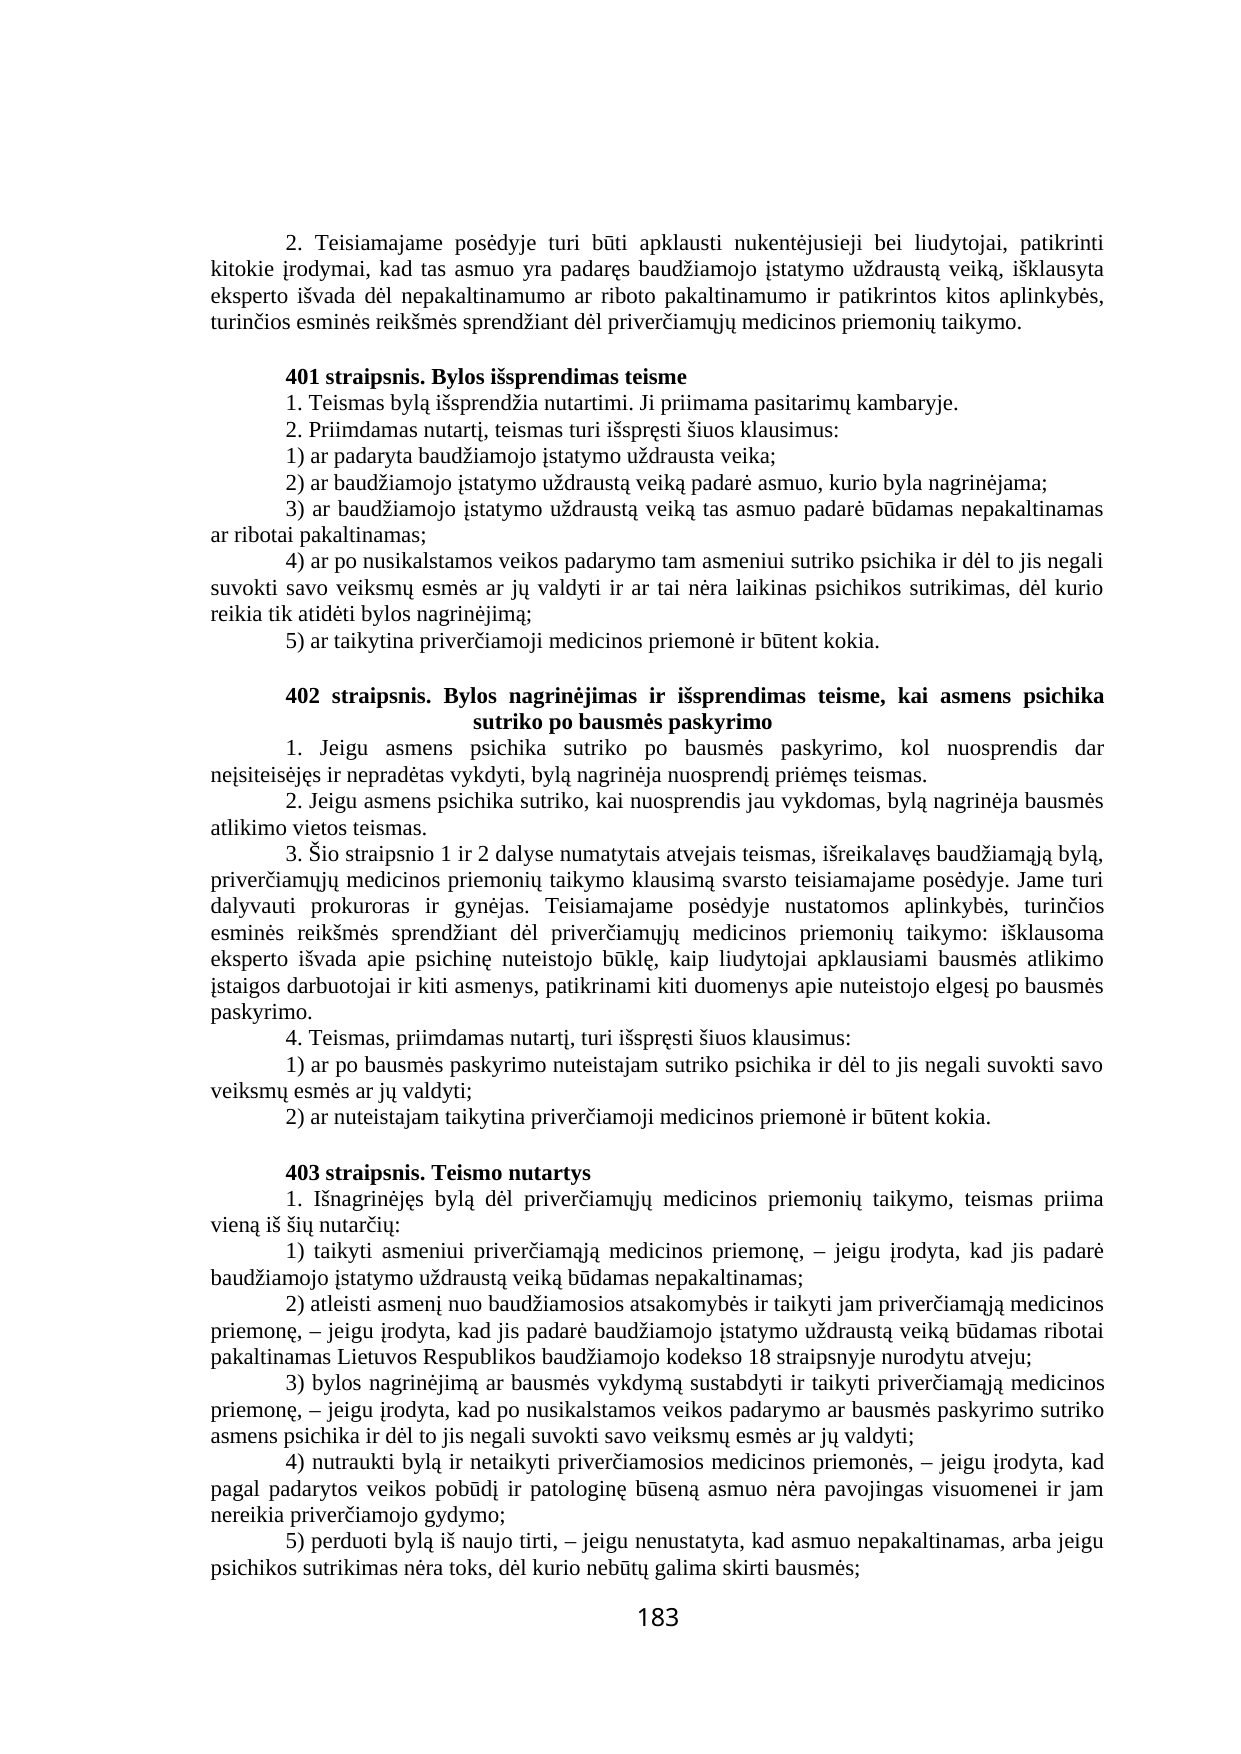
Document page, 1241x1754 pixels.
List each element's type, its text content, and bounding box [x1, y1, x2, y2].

text 2. Teisiamajame posėdyje turi būti apklausti nukentėjusieji bei liudytojai, patikrinti kitokie įrodymai, kad tas asmuo yra padaręs baudžiamojo įstatymo uždraustą veiką, išklausyta eksperto išvada dėl nepakaltinamumo ar riboto pakaltinamumo ir patikrintos kitos aplinkybės, turinčios esminės reikšmės sprendžiant dėl priverčiamųjų medicinos priemonių taikymo. [210, 229, 1105, 334]
text 5) ar taikytina priverčiamoji medicinos priemonė ir būtent kokia. [210, 627, 1105, 653]
text 1. Jeigu asmens psichika sutriko po bausmės paskyrimo, kol nuosprendis dar neįsiteisėjęs ir nepradėtas vykdyti, bylą nagrinėja nuosprendį priėmęs teismas. [210, 734, 1105, 787]
text 3. Šio straipsnio 1 ir 2 dalyse numatytais atvejais teismas, išreikalavęs baudžiamąją bylą, priverčiamųjų medicinos priemonių taikymo klausimą svarsto teisiamajame posėdyje. Jame turi dalyvauti prokuroras ir gynėjas. Teisiamajame posėdyje nustatomos aplinkybės, turinčios esminės reikšmės sprendžiant dėl priverčiamųjų medicinos priemonių taikymo: išklausoma eksperto išvada apie psichinę nuteistojo būklę, kaip liudytojai apklausiami bausmės atlikimo įstaigos darbuotojai ir kiti asmenys, patikrinami kiti duomenys apie nuteistojo elgesį po bausmės paskyrimo. [210, 840, 1105, 1024]
text 2. Priimdamas nutartį, teismas turi išspręsti šiuos klausimus: [210, 416, 1105, 442]
text 403 straipsnis. Teismo nutartys [210, 1158, 1105, 1185]
text 2) ar nuteistajam taikytina priverčiamoji medicinos priemonė ir būtent kokia. [210, 1103, 1105, 1130]
text 4) nutraukti bylą ir netaikyti priverčiamosios medicinos priemonės, – jeigu įrodyta, kad pagal padarytos veikos pobūdį ir patologinę būseną asmuo nėra pavojingas visuomenei ir jam nereikia priverčiamojo gydymo; [210, 1448, 1105, 1527]
text 2) atleisti asmenį nuo baudžiamosios atsakomybės ir taikyti jam priverčiamąją medicinos priemonę, – jeigu įrodyta, kad jis padarė baudžiamojo įstatymo uždraustą veiką būdamas ribotai pakaltinamas Lietuvos Respublikos baudžiamojo kodekso 18 straipsnyje nurodytu atveju; [210, 1290, 1105, 1369]
text 3) bylos nagrinėjimą ar bausmės vykdymą sustabdyti ir taikyti priverčiamąją medicinos priemonę, – jeigu įrodyta, kad po nusikalstamos veikos padarymo ar bausmės paskyrimo sutriko asmens psichika ir dėl to jis negali suvokti savo veiksmų esmės ar jų valdyti; [210, 1369, 1105, 1448]
text 1) taikyti asmeniui priverčiamąją medicinos priemonę, – jeigu įrodyta, kad jis padarė baudžiamojo įstatymo uždraustą veiką būdamas nepakaltinamas; [210, 1238, 1105, 1290]
text 1. Išnagrinėjęs bylą dėl priverčiamųjų medicinos priemonių taikymo, teismas priima vieną iš šių nutarčių: [210, 1185, 1105, 1238]
text 401 straipsnis. Bylos išsprendimas teisme [210, 363, 1105, 389]
text 1) ar padaryta baudžiamojo įstatymo uždrausta veika; [210, 442, 1105, 468]
text 5) perduoti bylą iš naujo tirti, – jeigu nenustatyta, kad asmuo nepakaltinamas, arba jeigu psichikos sutrikimas nėra toks, dėl kurio nebūtų galima skirti bausmės; [210, 1527, 1105, 1580]
text 3) ar baudžiamojo įstatymo uždraustą veiką tas asmuo padarė būdamas nepakaltinamas ar ribotai pakaltinamas; [210, 495, 1105, 548]
text 2. Jeigu asmens psichika sutriko, kai nuosprendis jau vykdomas, bylą nagrinėja bausmės atlikimo vietos teismas. [210, 787, 1105, 840]
text 402 straipsnis. Bylos nagrinėjimas ir išsprendimas teisme, kai asmens psichika sutriko po bausmės paskyrimo [285, 682, 1105, 734]
text 2) ar baudžiamojo įstatymo uždraustą veiką padarė asmuo, kurio byla nagrinėjama; [210, 468, 1105, 495]
text 4. Teismas, priimdamas nutartį, turi išspręsti šiuos klausimus: [210, 1024, 1105, 1051]
text 4) ar po nusikalstamos veikos padarymo tam asmeniui sutriko psichika ir dėl to jis negali suvokti savo veiksmų esmės ar jų valdyti ir ar tai nėra laikinas psichikos sutrikimas, dėl kurio reikia tik atidėti bylos nagrinėjimą; [210, 548, 1105, 627]
text 1. Teismas bylą išsprendžia nutartimi. Ji priimama pasitarimų kambaryje. [210, 389, 1105, 416]
text 1) ar po bausmės paskyrimo nuteistajam sutriko psichika ir dėl to jis negali suvokti savo veiksmų esmės ar jų valdyti; [210, 1051, 1105, 1103]
